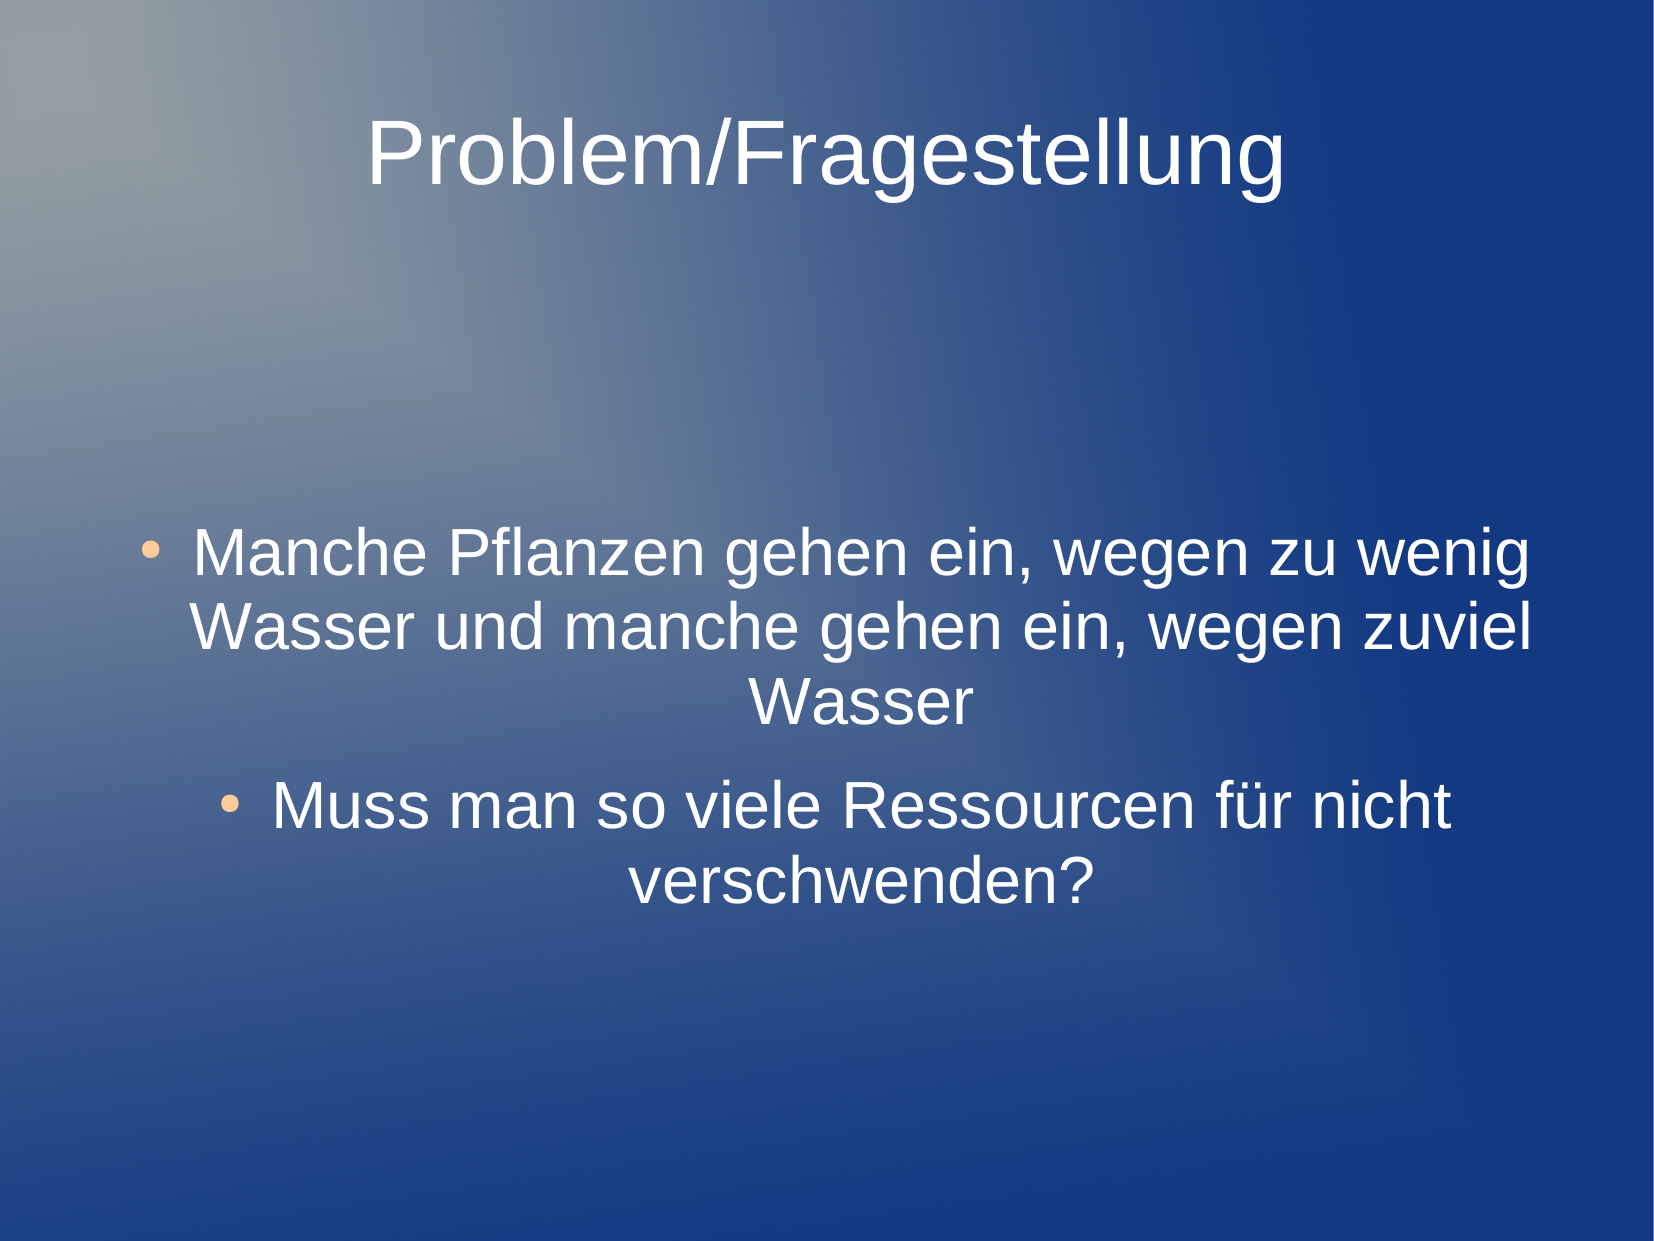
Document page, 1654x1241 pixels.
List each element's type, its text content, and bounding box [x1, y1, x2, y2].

title Problem/Fragestellung [82, 49, 1571, 254]
list Manche Pflanzen gehen ein, wegen zu wenig Wasser und manche gehen ein, wegen zuviel Wasser Muss man so viele Ressourcen für nicht verschwenden? [82, 254, 1571, 1074]
picture [0, 0, 1654, 1241]
